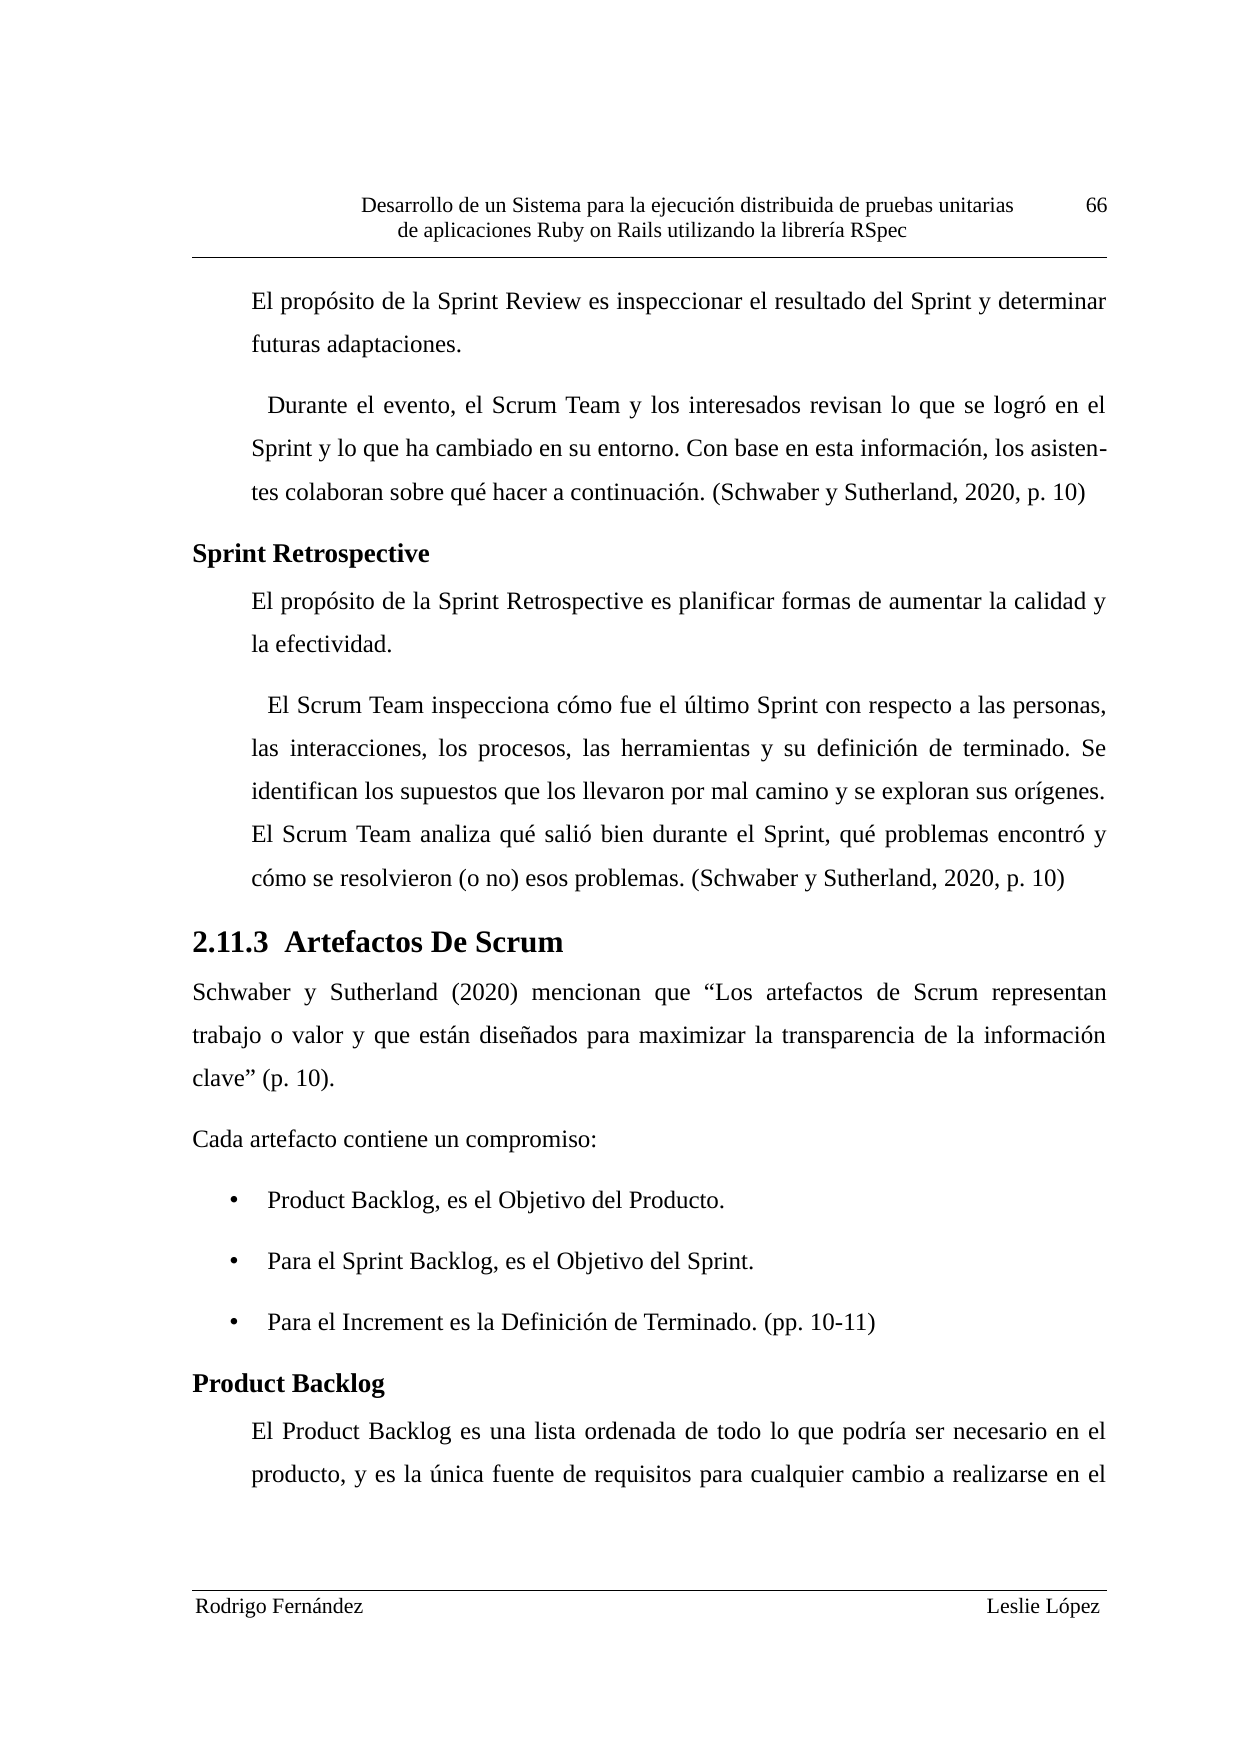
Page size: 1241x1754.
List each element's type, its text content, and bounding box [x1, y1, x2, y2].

list Para el Sprint Backlog, es el Objetivo del Sprint. [229, 1246, 1107, 1275]
list Product Backlog [192, 1368, 1107, 1399]
text El propósito de la Sprint Retrospective es planificar formas de aumentar la calidad y la efectividad. [251, 586, 1107, 658]
text Durante el evento, el Scrum Team y los interesados revisan lo que se logró en el Sprint y lo que ha cambiado en su entorno. Con base en esta información, los asisten­tes colaboran sobre qué hacer a continuación. (Schwaber y Sutherland, 2020, p. 10)⁠ [251, 390, 1107, 505]
list Para el Increment es la Definición de Terminado. (pp. 10-11)⁠ [229, 1307, 1107, 1336]
list Cada artefacto contiene un compromiso: [192, 1124, 1107, 1153]
subtitle Artefactos de scrum [192, 923, 1107, 959]
list Product Backlog, es el Objetivo del Producto. [229, 1185, 1107, 1214]
text El propósito de la Sprint Review es inspeccionar el resultado del Sprint y determinar futuras adaptaciones. [251, 286, 1107, 358]
text El Scrum Team inspecciona cómo fue el último Sprint con respecto a las personas, las interacciones, los procesos, las herramientas y su definición de terminado. Se identifican los supuestos que los llevaron por mal camino y se exploran sus orígenes. El Scrum Team analiza qué salió bien durante el Sprint, qué problemas encontró y cómo se resolvieron (o no) esos problemas. (Schwaber y Sutherland, 2020, p. 10)⁠ [251, 690, 1107, 891]
list Schwaber y Sutherland (2020)⁠ mencionan que “Los artefactos de Scrum representan trabajo o valor y que están diseñados para maximizar la transparencia de la información clave” (p. 10). [192, 977, 1107, 1092]
text El Product Backlog es una lista ordenada de todo lo que podría ser necesario en el producto, y es la única fuente de requisitos para cualquier cambio a realizarse en el [251, 1416, 1107, 1488]
list Sprint Retrospective [192, 537, 1107, 568]
